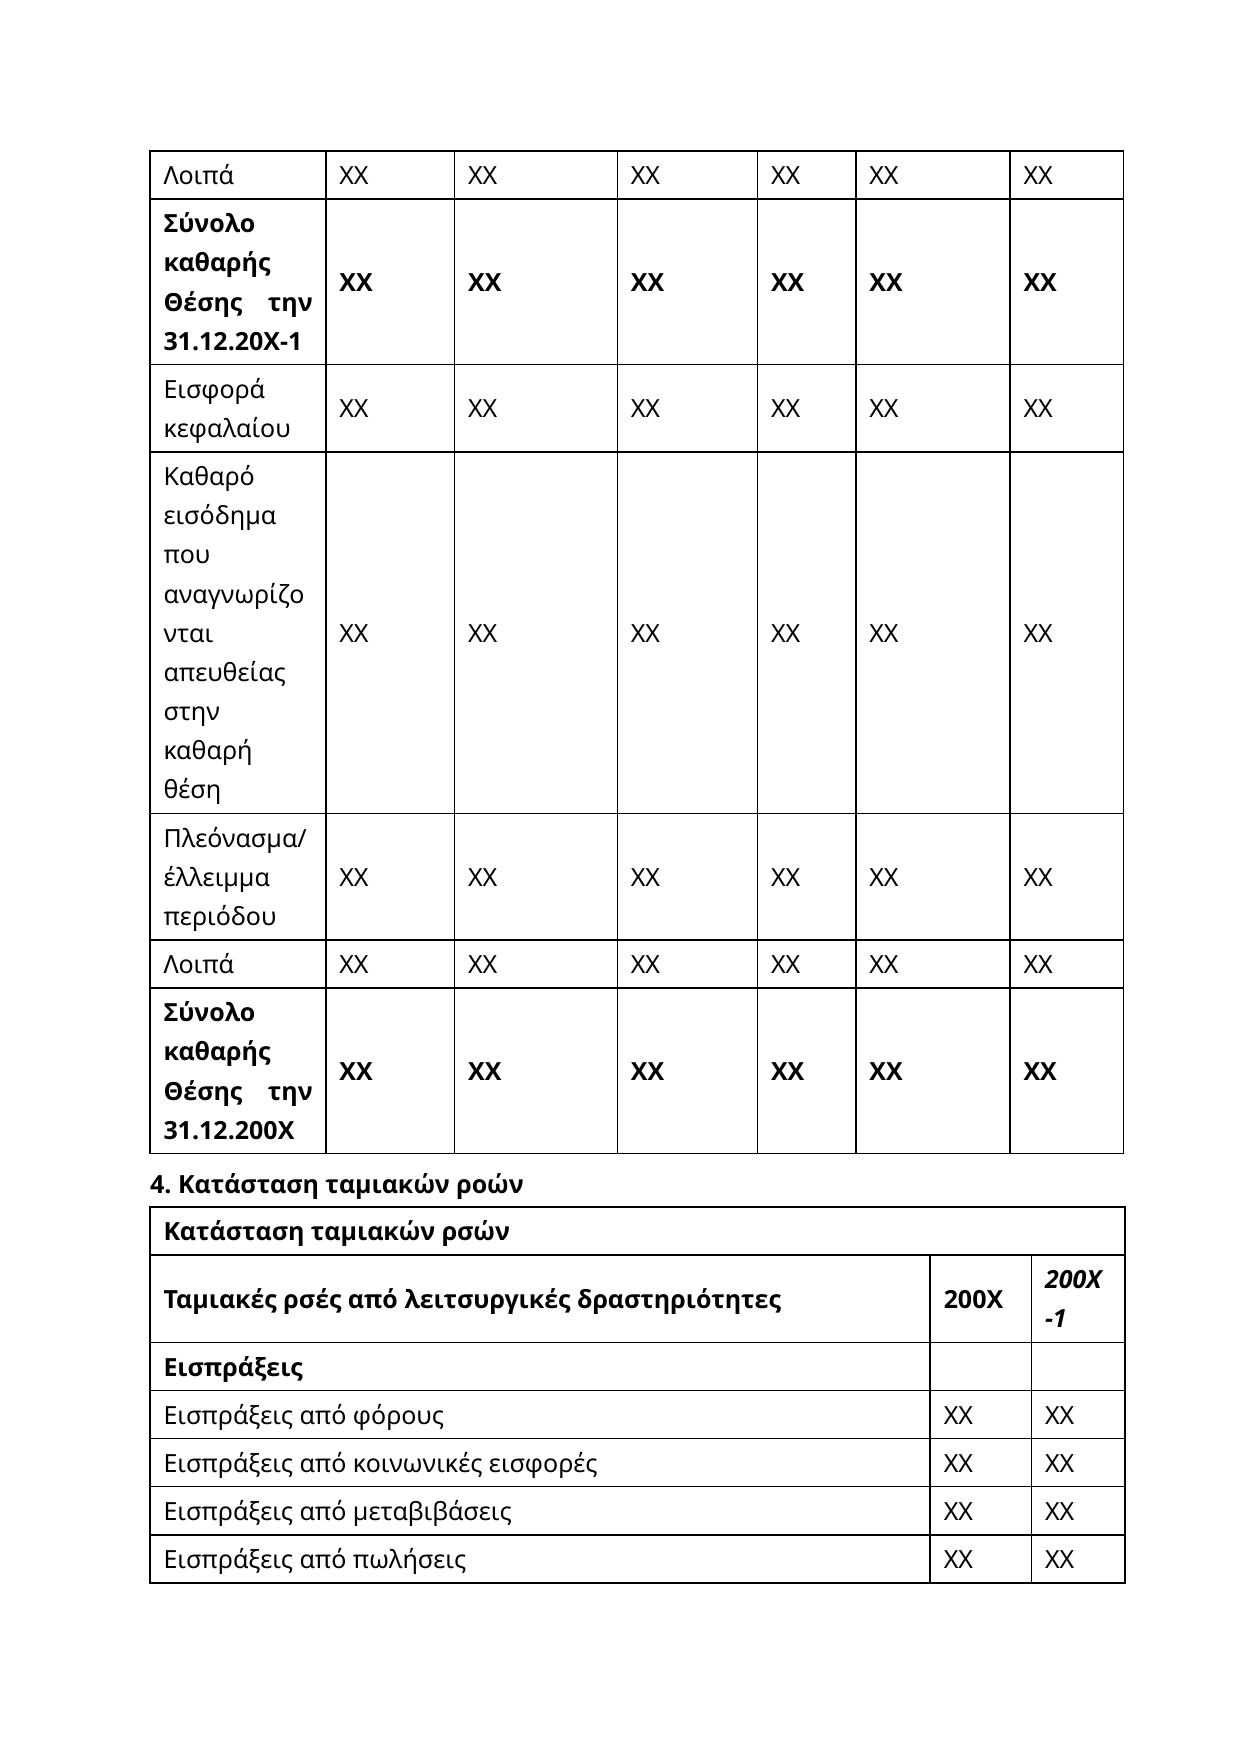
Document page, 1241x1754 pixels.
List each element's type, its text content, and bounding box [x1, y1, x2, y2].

table_cell Λοιπά [151, 152, 325, 198]
table_cell XX [455, 453, 617, 812]
table_cell XX [1032, 1487, 1124, 1534]
table_cell XX [1011, 989, 1123, 1153]
table_cell XX [758, 814, 855, 939]
table_cell Εισφορά κεφαλαίου [151, 365, 325, 451]
text 4. Κατάσταση ταμιακών ροών [150, 1167, 1090, 1201]
table_cell XX [455, 200, 617, 364]
table_cell XX [618, 200, 757, 364]
table_cell Πλεόνασμα/ έλλειμμα περιόδου [151, 814, 325, 939]
table_cell XX [455, 989, 617, 1153]
table_cell XX [931, 1487, 1031, 1534]
table_cell XX [618, 989, 757, 1153]
table_cell XX [857, 814, 1009, 939]
table_header Κατάσταση ταμιακών ρσών [151, 1208, 1124, 1254]
table_cell XX [327, 200, 454, 364]
table_cell XX [931, 1536, 1031, 1582]
table_cell Καθαρό εισόδημα που αναγνωρίζονται απευθείας στην καθαρή θέση [151, 453, 325, 812]
table_cell XX [327, 989, 454, 1153]
table_cell XX [758, 453, 855, 812]
table_cell XX [758, 365, 855, 451]
table_cell XX [618, 814, 757, 939]
table_cell Εισπράξεις από φόρους [151, 1391, 929, 1438]
table_cell XX [1032, 1439, 1124, 1486]
table_cell XX [455, 365, 617, 451]
table_cell XX [1011, 453, 1123, 812]
table_cell XX [857, 152, 1009, 198]
table_cell XX [758, 989, 855, 1153]
table_cell Σύνολο καθαρής Θέσης την 31.12.20X-1 [151, 200, 325, 364]
table_cell 200X [931, 1256, 1031, 1341]
table_cell Εισπράξεις από κοινωνικές εισφορές [151, 1439, 929, 1486]
table_cell XX [857, 453, 1009, 812]
table_cell Ταμιακές ρσές από λειτσυργικές δραστηριότητες [151, 1256, 929, 1341]
table_cell XX [1011, 365, 1123, 451]
table_cell XX [857, 200, 1009, 364]
table_cell XX [758, 200, 855, 364]
table_cell XX [931, 1391, 1031, 1438]
table_cell XX [327, 941, 454, 987]
table_cell Λοιπά [151, 941, 325, 987]
table_cell XX [857, 989, 1009, 1153]
table_cell XX [327, 365, 454, 451]
table_cell Εισπράξεις [151, 1343, 929, 1389]
table_cell XX [1011, 152, 1123, 198]
table_cell XX [1011, 200, 1123, 364]
table_cell XX [618, 453, 757, 812]
table_cell XX [618, 152, 757, 198]
table_cell XX [1011, 814, 1123, 939]
table_cell XX [455, 152, 617, 198]
table_cell XX [1011, 941, 1123, 987]
table_cell XX [455, 941, 617, 987]
table_cell XX [618, 365, 757, 451]
table_cell Εισπράξεις από μεταβιβάσεις [151, 1487, 929, 1534]
table_cell XX [931, 1439, 1031, 1486]
table_cell 200X-1 [1032, 1256, 1124, 1341]
table_cell Σύνολο καθαρής Θέσης την 31.12.200X [151, 989, 325, 1153]
table_cell [1032, 1343, 1124, 1389]
table_cell XX [327, 814, 454, 939]
table_cell XX [327, 453, 454, 812]
table_cell XX [327, 152, 454, 198]
table_cell XX [1032, 1536, 1124, 1582]
table_cell XX [758, 152, 855, 198]
table_cell XX [857, 941, 1009, 987]
table_cell XX [455, 814, 617, 939]
table_cell XX [1032, 1391, 1124, 1438]
table_cell Εισπράξεις από πωλήσεις [151, 1536, 929, 1582]
table_cell XX [758, 941, 855, 987]
table_cell XX [618, 941, 757, 987]
table_cell XX [857, 365, 1009, 451]
table_cell [931, 1343, 1031, 1389]
